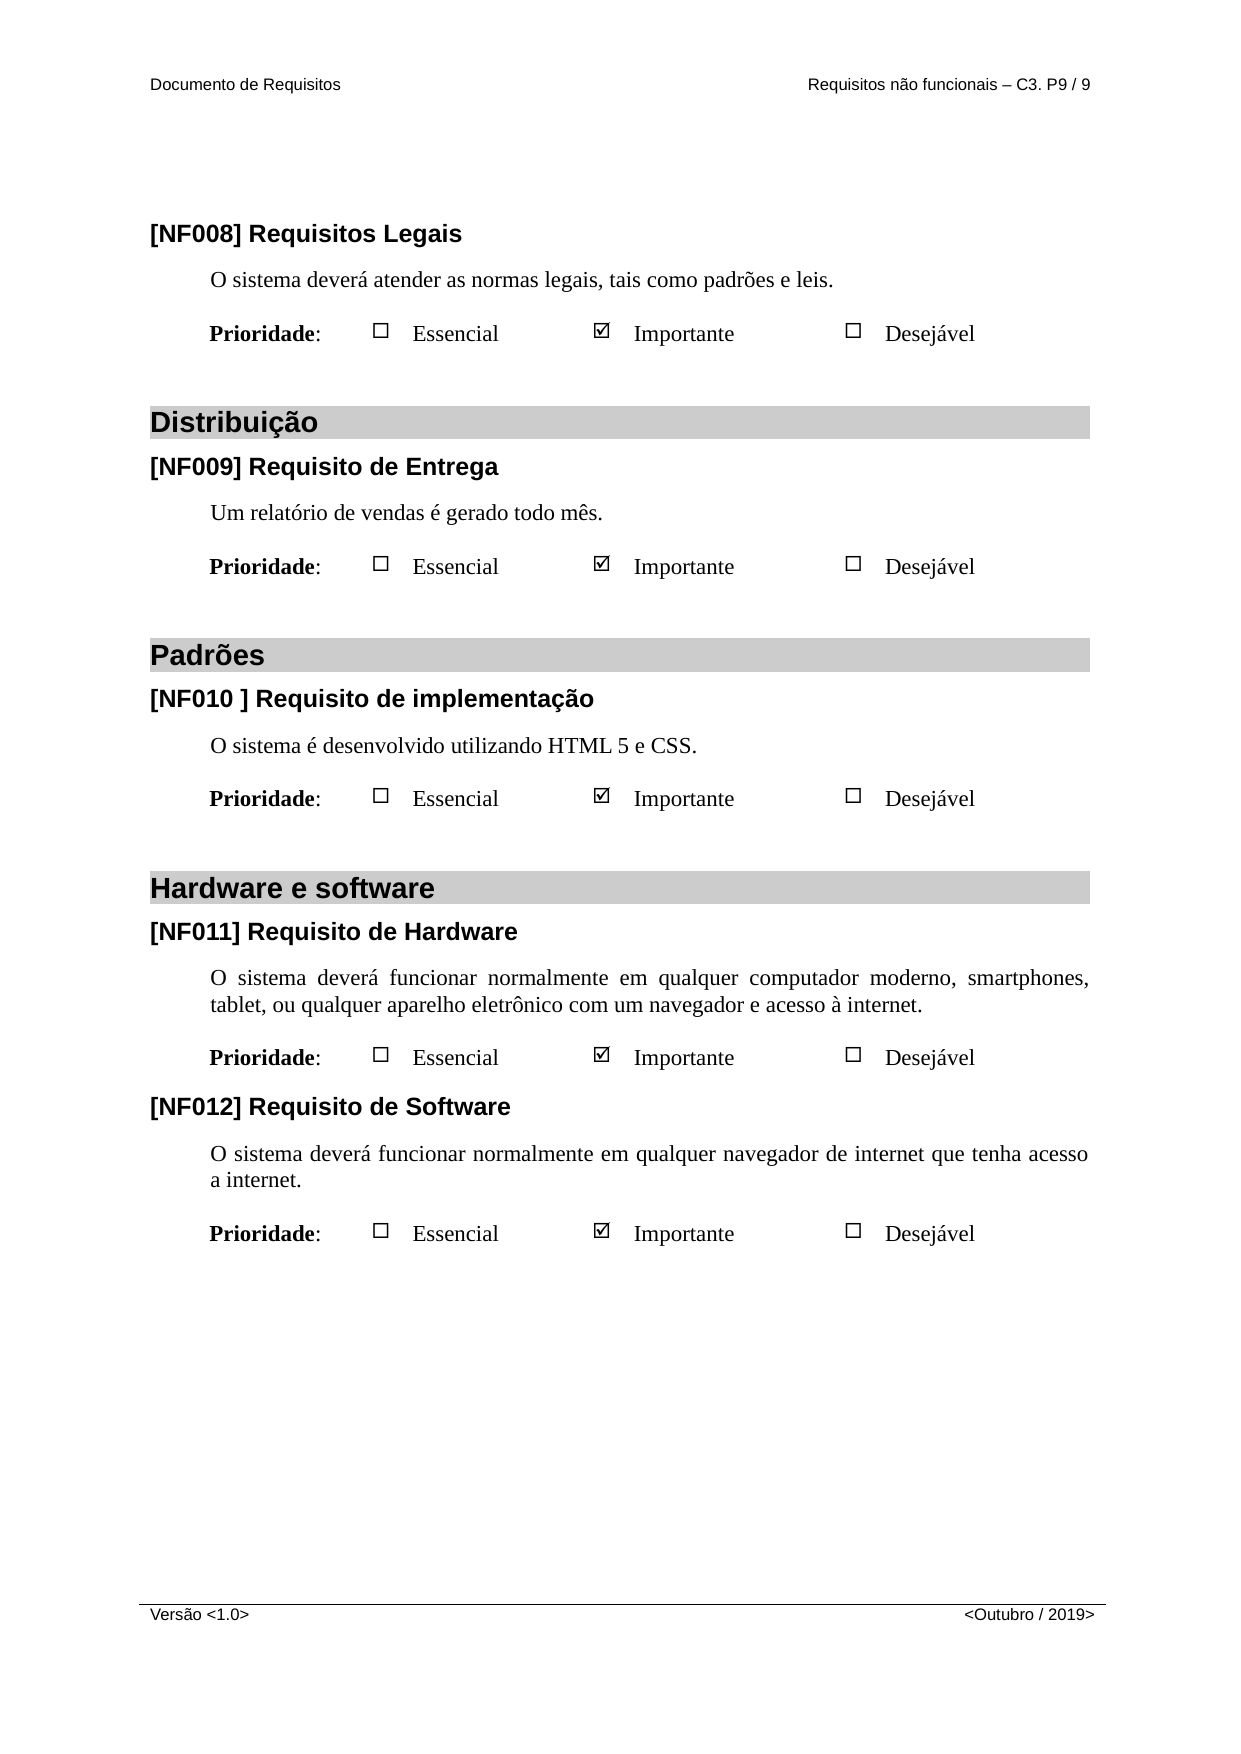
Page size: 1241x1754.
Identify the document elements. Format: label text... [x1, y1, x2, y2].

text Um relatório de vendas é gerado todo mês. [210, 499, 1090, 525]
table_header  [829, 299, 873, 368]
table_header  [578, 532, 622, 601]
table_header [623, 150, 829, 219]
table_header Prioridade: [194, 532, 357, 601]
table_header  [357, 532, 401, 601]
subtitle Hardware e software [150, 871, 1090, 904]
table_header Desejável [874, 299, 1017, 368]
text [NF011] Requisito de Hardware [150, 917, 1090, 946]
text O sistema deverá atender as normas legais, tais como padrões e leis. [210, 266, 1090, 293]
table_header  [578, 299, 622, 368]
table_header Prioridade: [194, 299, 357, 368]
table_header [874, 150, 1017, 219]
table_header Essencial [401, 532, 578, 601]
table_header [578, 150, 622, 219]
text [NF012] Requisito de Software [150, 1092, 1090, 1121]
table_header Prioridade: [194, 1023, 357, 1092]
text O sistema deverá funcionar normalmente em qualquer computador moderno, smartphones, tablet, ou qualquer aparelho eletrônico com um navegador e acesso à internet. [210, 964, 1090, 1017]
subtitle Distribuição [150, 406, 1090, 439]
text O sistema é desenvolvido utilizando HTML 5 e CSS. [210, 732, 1090, 758]
table_header  [357, 1023, 401, 1092]
table_header [401, 150, 578, 219]
table_header Importante [623, 764, 829, 833]
text [NF009] Requisito de Entrega [150, 452, 1090, 480]
table_header Essencial [401, 299, 578, 368]
table_header  [357, 299, 401, 368]
table_header  [357, 1199, 401, 1268]
table_header  [829, 1023, 873, 1092]
subtitle Padrões [150, 638, 1090, 672]
table_header Prioridade: [194, 1199, 357, 1268]
table_header Essencial [401, 764, 578, 833]
table_header [829, 150, 873, 219]
table_header  [829, 532, 873, 601]
table_header  [357, 764, 401, 833]
table_header Desejável [874, 532, 1017, 601]
table_header Desejável [874, 1199, 1017, 1268]
table_header Desejável [874, 1023, 1017, 1092]
table_header Importante [623, 299, 829, 368]
table_header  [578, 1199, 622, 1268]
text [NF010 ] Requisito de implementação [150, 684, 1090, 713]
table_header  [578, 764, 622, 833]
text [NF008] Requisitos Legais [150, 219, 1090, 248]
table_header Importante [623, 1199, 829, 1268]
table_header Importante [623, 1023, 829, 1092]
table_header Desejável [874, 764, 1017, 833]
table_header  [578, 1023, 622, 1092]
table_header [357, 150, 401, 219]
table_header [194, 150, 357, 219]
table_header Prioridade: [194, 764, 357, 833]
text O sistema deverá funcionar normalmente em qualquer navegador de internet que tenha acesso a internet. [210, 1140, 1090, 1192]
table_header Importante [623, 532, 829, 601]
table_header  [829, 1199, 873, 1268]
table_header Essencial [401, 1199, 578, 1268]
table_header Essencial [401, 1023, 578, 1092]
table_header  [829, 764, 873, 833]
